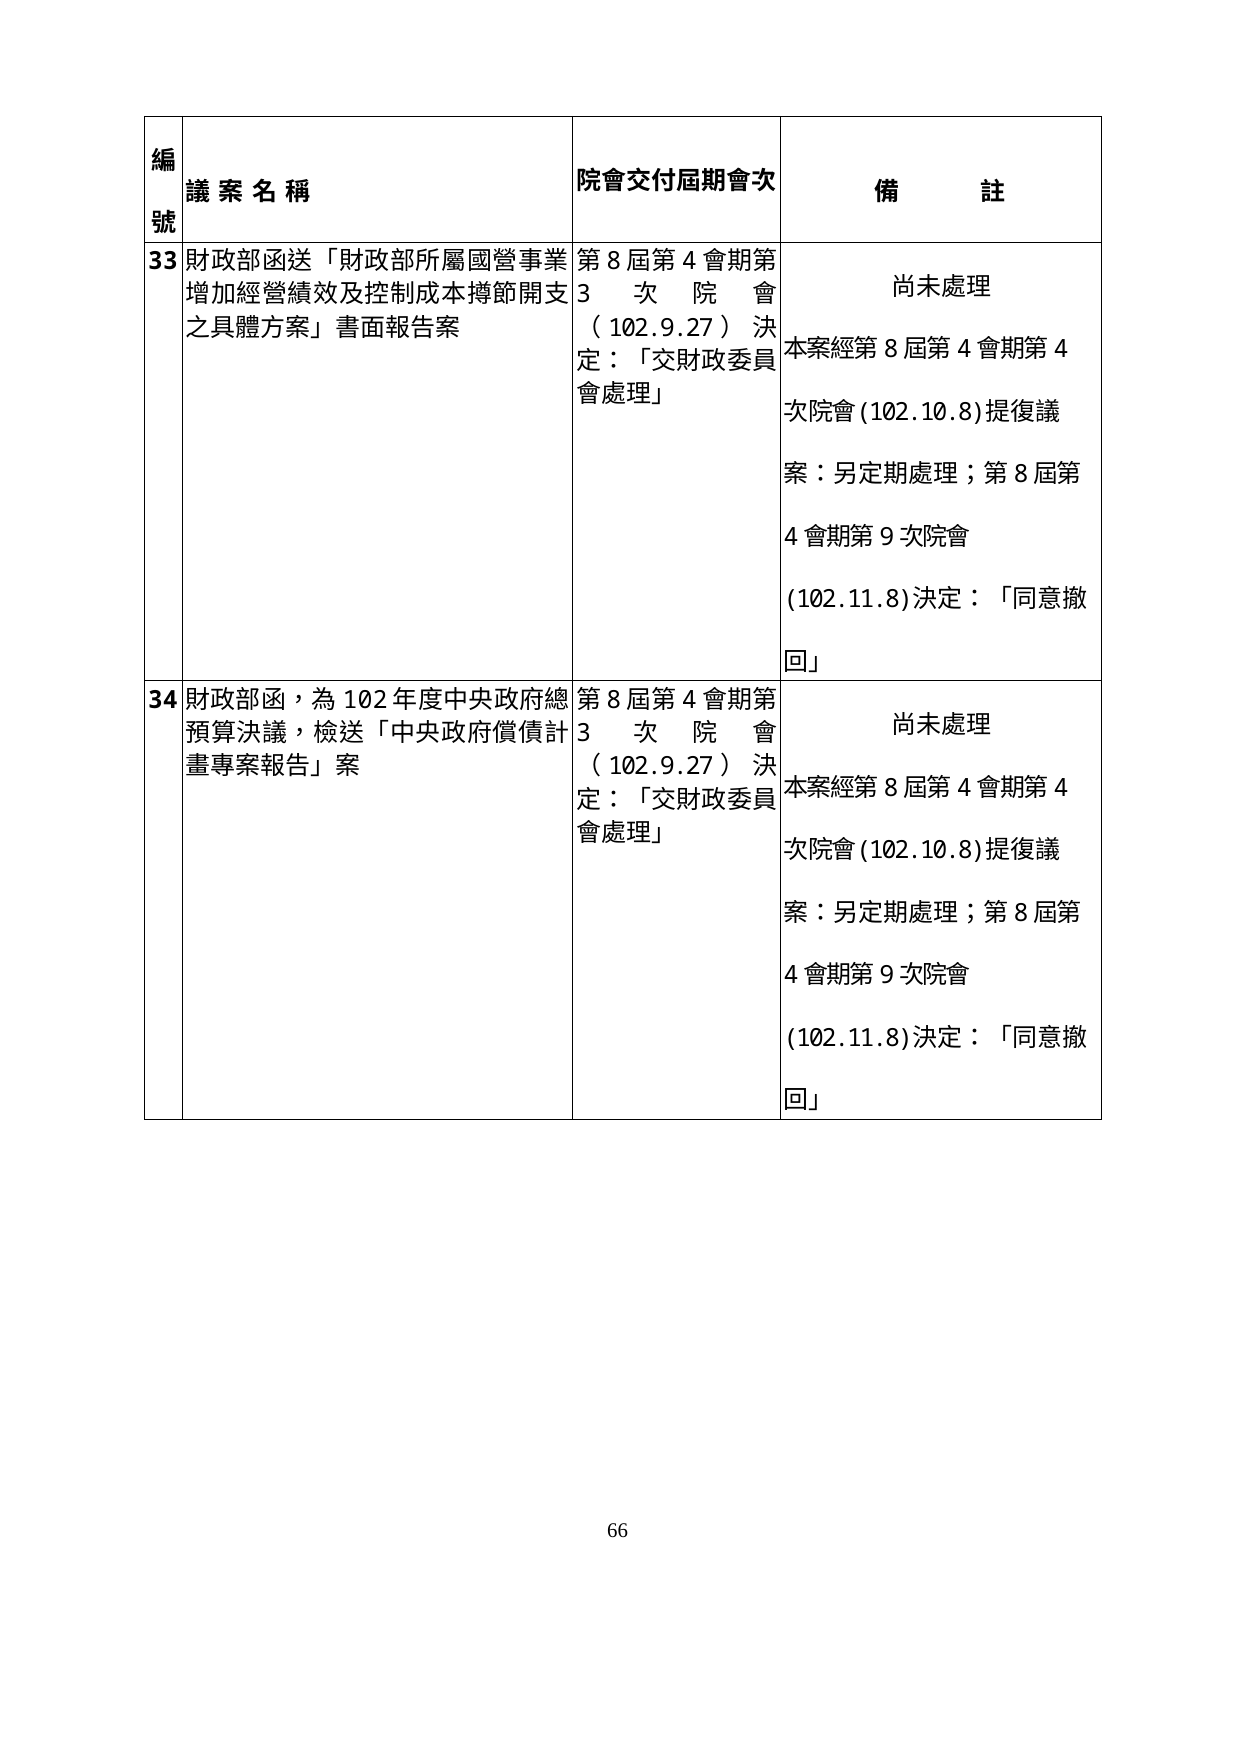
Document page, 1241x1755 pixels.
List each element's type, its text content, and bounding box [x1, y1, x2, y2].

table_header 備 註 [781, 117, 1101, 242]
table_cell 第8屆第4會期第3次院會（102.9.27）決定：「交財政委員會處理」 [573, 681, 780, 1119]
table_cell 第8屆第4會期第3次院會（102.9.27）決定：「交財政委員會處理」 [573, 243, 780, 680]
table_header 議案名稱 [183, 117, 572, 242]
table_cell 34 [145, 681, 182, 1119]
table_header 院會交付屆期會次 [573, 117, 780, 242]
table_cell 尚未處理 本案經第8屆第4會期第4次院會(102.10.8)提復議案：另定期處理；第8屆第4會期第9次院會(102.11.8)決定：「同意撤回」 [781, 243, 1101, 680]
table_cell 33 [145, 243, 182, 680]
table_cell 尚未處理 本案經第8屆第4會期第4次院會(102.10.8)提復議案：另定期處理；第8屆第4會期第9次院會(102.11.8)決定：「同意撤回」 [781, 681, 1101, 1119]
table_header 編號 [145, 117, 182, 242]
table_cell 財政部函送「財政部所屬國營事業增加經營績效及控制成本撙節開支之具體方案」書面報告案 [183, 243, 572, 680]
table_cell 財政部函，為102年度中央政府總預算決議，檢送「中央政府償債計畫專案報告」案 [183, 681, 572, 1119]
